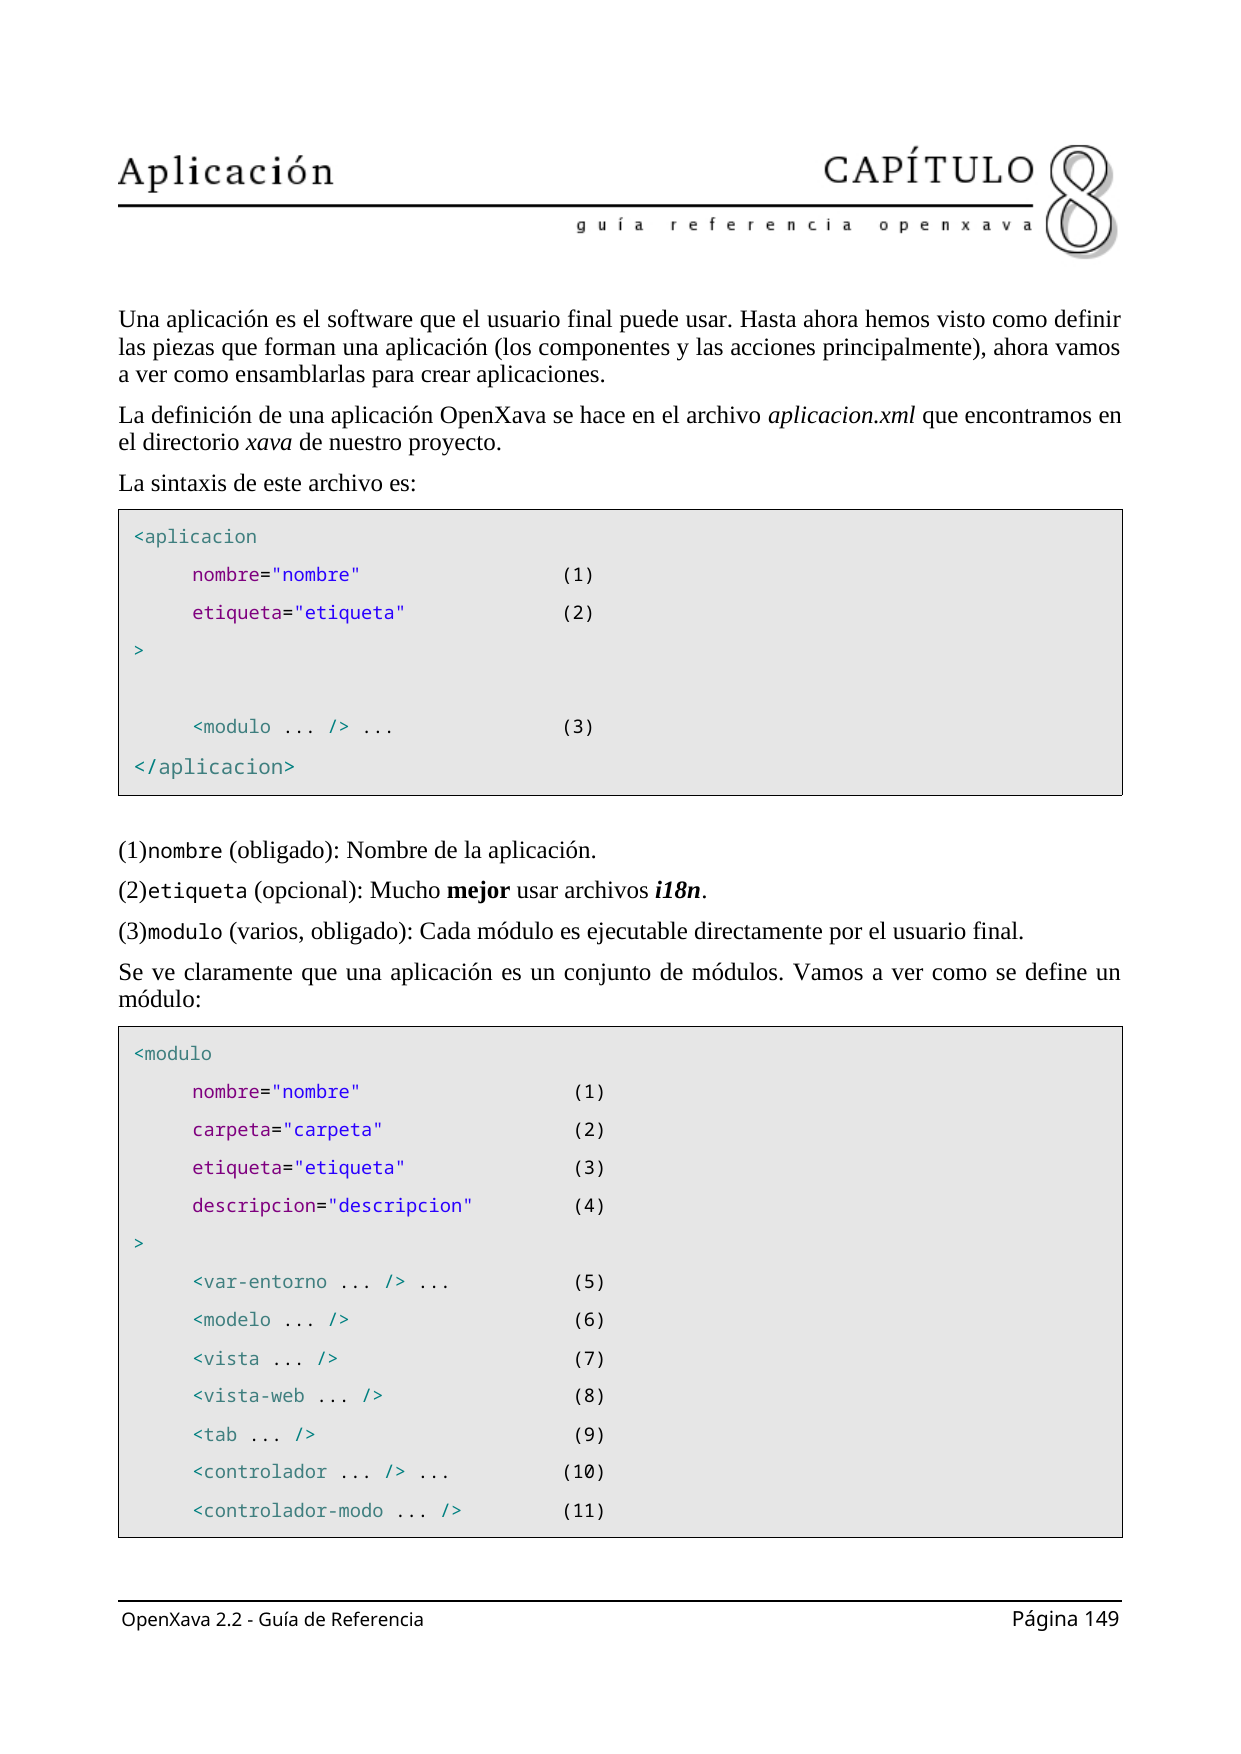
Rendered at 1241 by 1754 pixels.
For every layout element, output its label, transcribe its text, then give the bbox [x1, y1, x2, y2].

subtitle Aplicación [118, 288, 1122, 293]
text Se ve claramente que una aplicación es un conjunto de módulos. Vamos a ver como se define un módulo: [118, 958, 1122, 1013]
text <controlador-modo ... /> (11) [119, 1482, 1122, 1537]
text <modulo ... /> ... (3) [119, 699, 1122, 737]
text <aplicacion [119, 510, 1122, 547]
text </aplicacion> [119, 737, 1122, 795]
text carpeta="carpeta" (2) [119, 1102, 1122, 1140]
text <vista-web ... /> (8) [119, 1368, 1122, 1406]
text etiqueta="etiqueta" (2) [119, 585, 1122, 623]
text etiqueta="etiqueta" (3) [119, 1140, 1122, 1178]
picture [118, 118, 1122, 288]
text nombre="nombre" (1) [119, 1064, 1122, 1102]
text > [119, 623, 1122, 661]
text <controlador ... /> ... (10) [119, 1444, 1122, 1482]
text <var-entorno ... /> ... (5) [119, 1254, 1122, 1292]
text Una aplicación es el software que el usuario final puede usar. Hasta ahora hemos visto como definir las piezas que forman una aplicación (los componentes y las acciones principalmente), ahora vamos a ver como ensamblarlas para crear aplicaciones. [118, 305, 1122, 388]
text <tab ... /> (9) [119, 1406, 1122, 1444]
text <modulo [119, 1027, 1122, 1064]
text descripcion="descripcion" (4) [119, 1178, 1122, 1216]
text nombre="nombre" (1) [119, 547, 1122, 585]
list nombre (obligado): Nombre de la aplicación. [118, 836, 1122, 864]
text <modelo ... /> (6) [119, 1292, 1122, 1330]
text > [119, 1216, 1122, 1254]
list etiqueta (opcional): Mucho mejor usar archivos i18n. [118, 876, 1122, 905]
text <vista ... /> (7) [119, 1330, 1122, 1368]
text La definición de una aplicación OpenXava se hace en el archivo aplicacion.xml que encontramos en el directorio xava de nuestro proyecto. [118, 401, 1122, 456]
list modulo (varios, obligado): Cada módulo es ejecutable directamente por el usuario final. [118, 917, 1122, 945]
text La sintaxis de este archivo es: [118, 469, 1122, 496]
